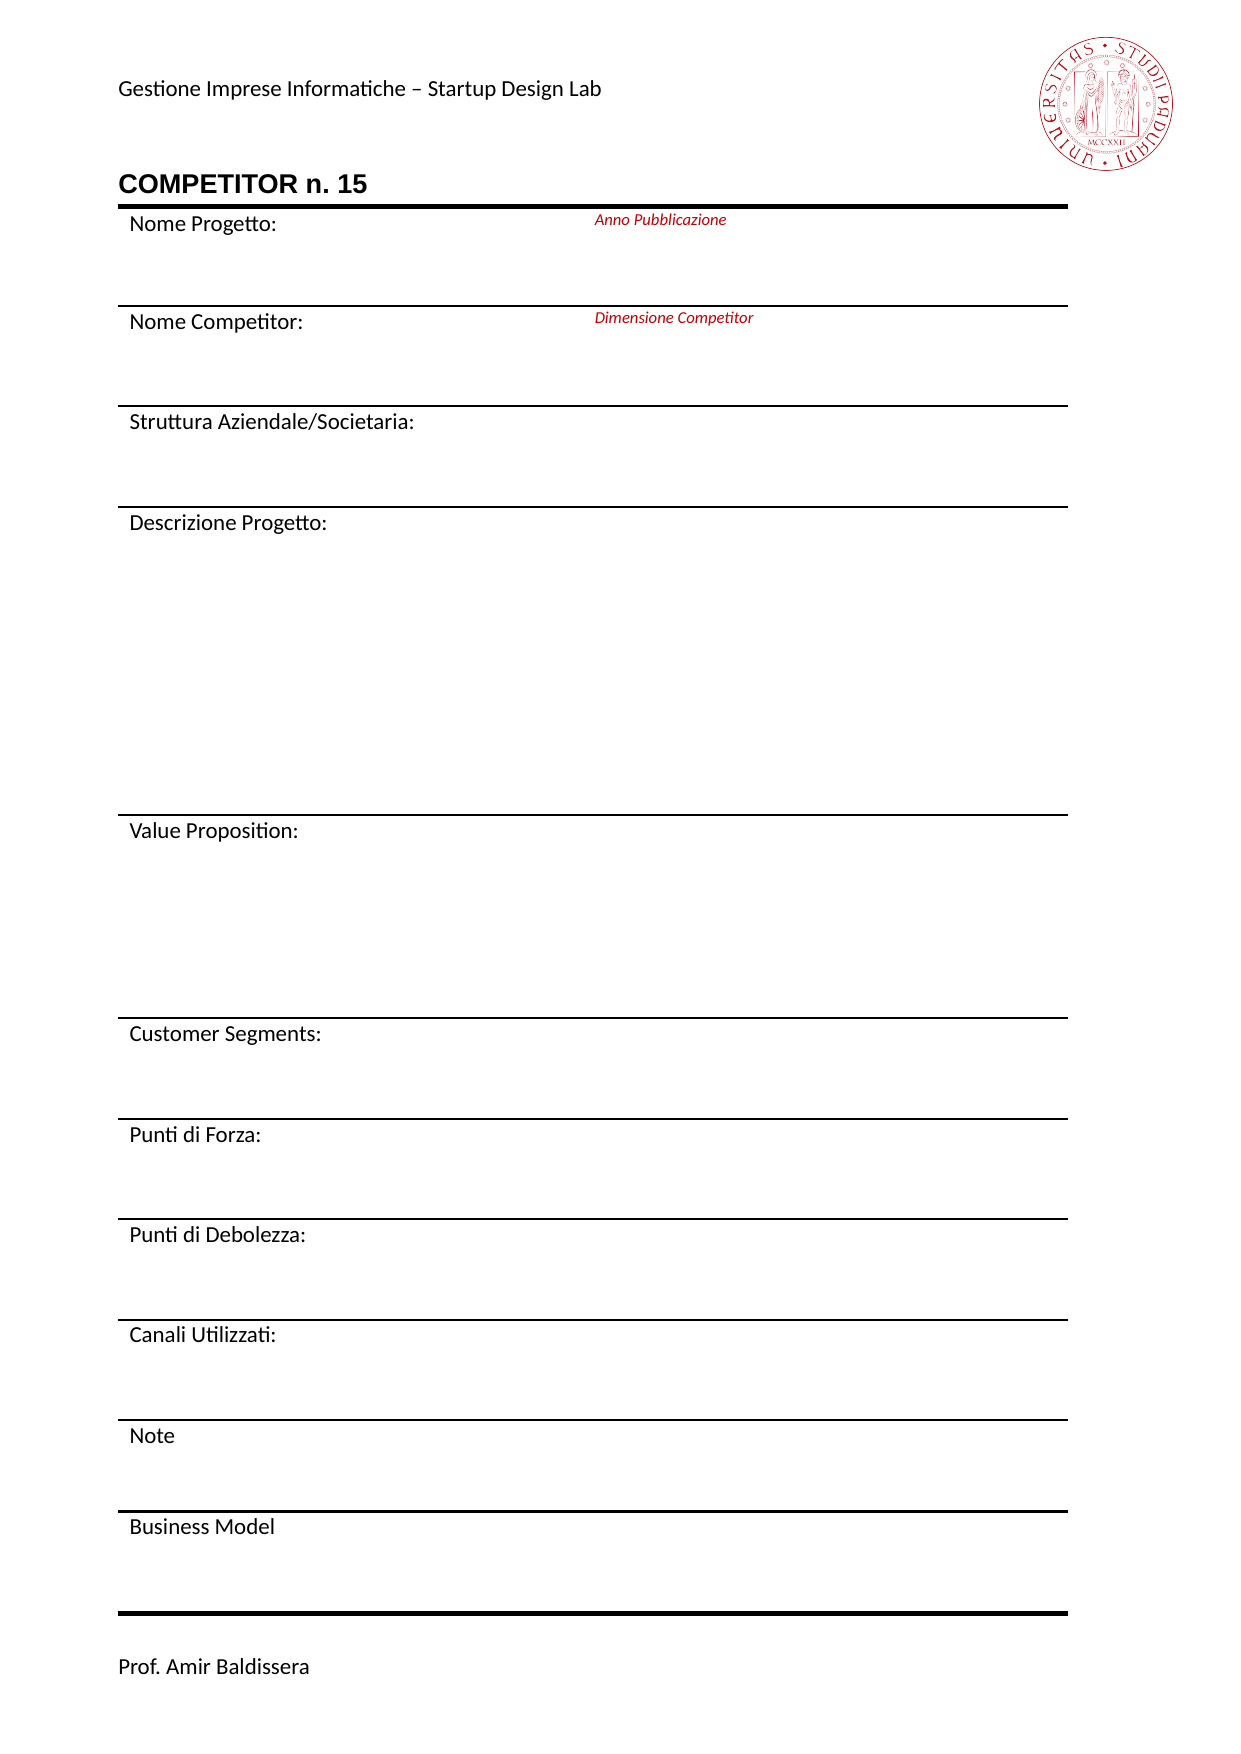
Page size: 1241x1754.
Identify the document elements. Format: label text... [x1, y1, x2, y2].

table_cell Value Proposition: [118, 816, 1068, 1017]
picture [1038, 35, 1174, 172]
table_header Nome Progetto: [118, 209, 583, 305]
table_cell Punti di Forza: [118, 1120, 1068, 1218]
table_cell Punti di Debolezza: [118, 1220, 1068, 1318]
table_cell Dimensione Competitor [583, 307, 1068, 405]
table_header Anno Pubblicazione [583, 209, 1068, 305]
table_cell Struttura Aziendale/Societaria: [118, 407, 1068, 506]
table_cell Customer Segments: [118, 1019, 1068, 1118]
table_cell Note [118, 1421, 1068, 1510]
table_cell Descrizione Progetto: [118, 508, 1068, 814]
subtitle COMPETITOR n. 15 [118, 168, 1122, 200]
table_cell Business Model [118, 1513, 1068, 1611]
table_cell Canali Utilizzati: [118, 1321, 1068, 1419]
table_cell Nome Competitor: [118, 307, 583, 405]
